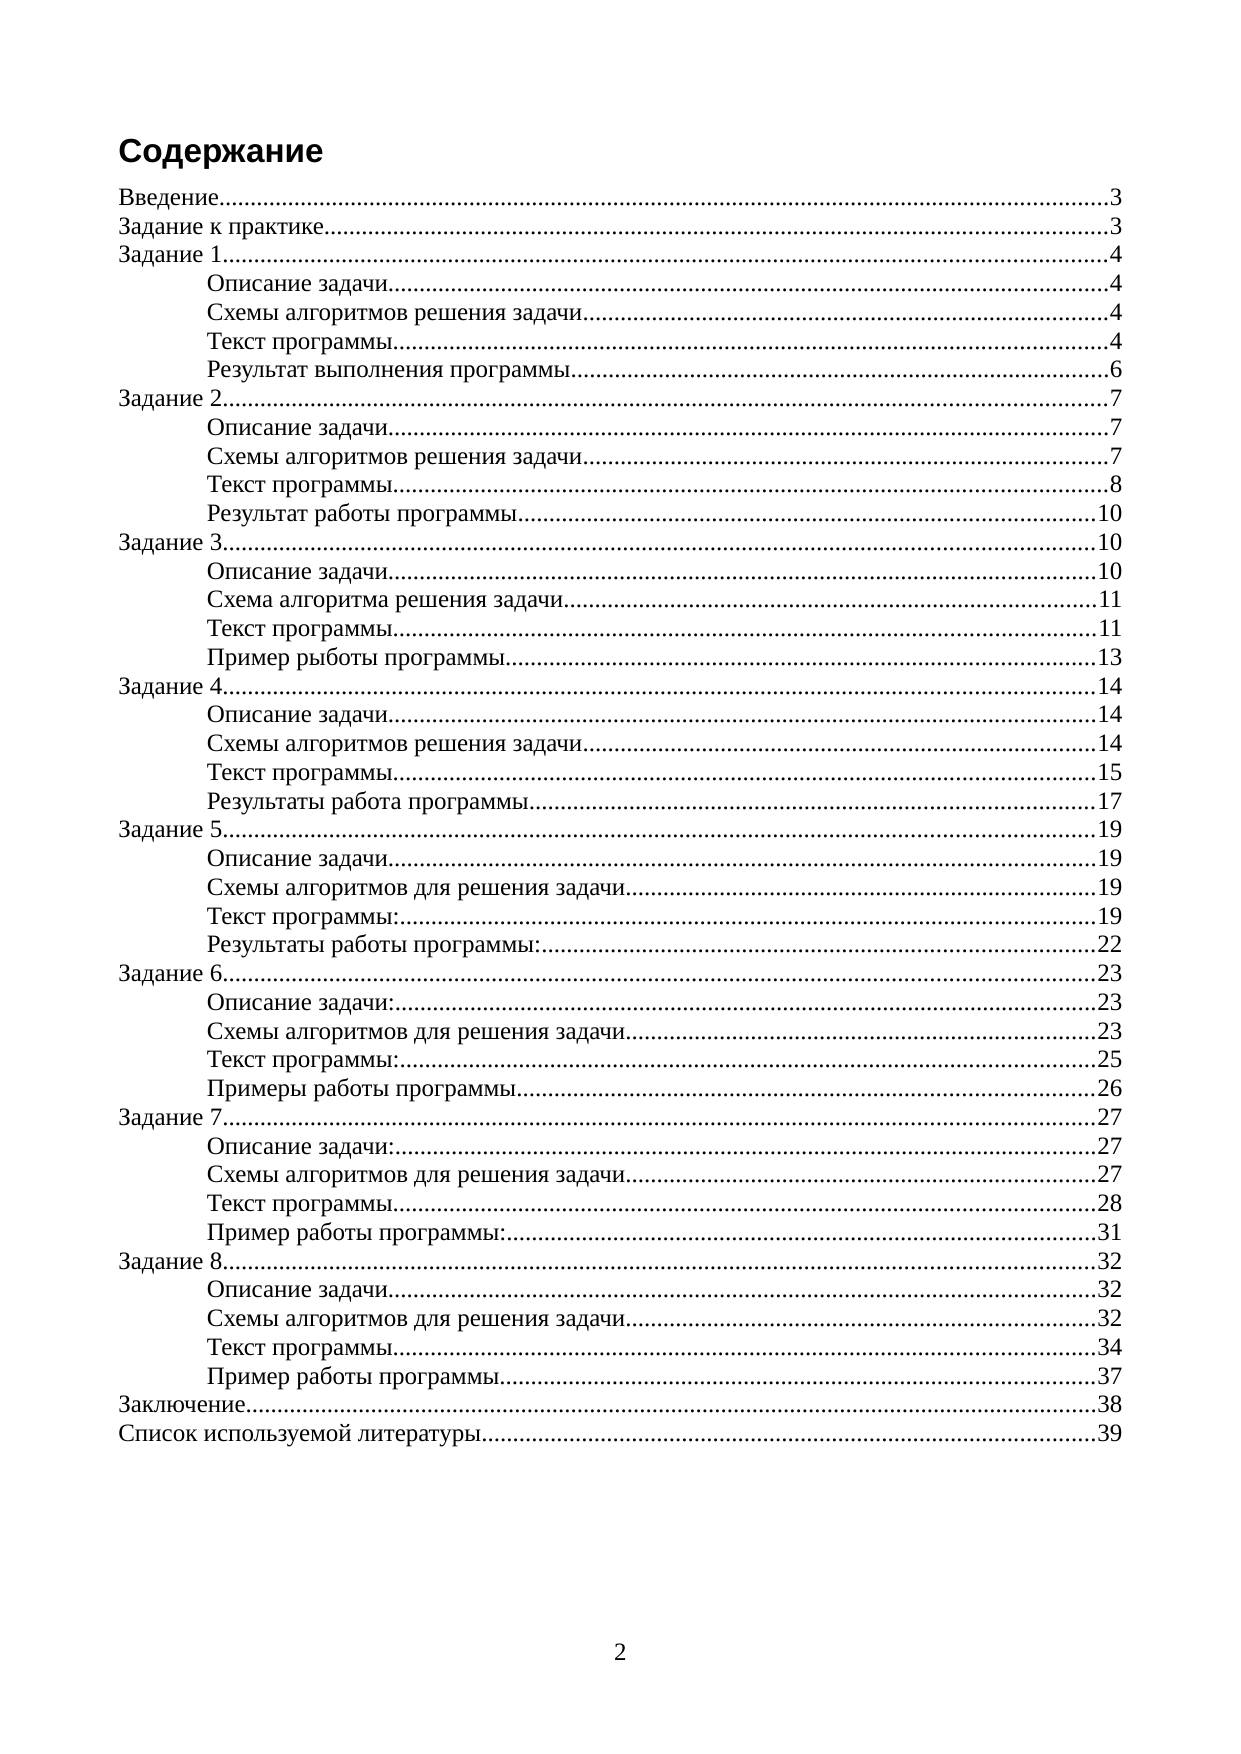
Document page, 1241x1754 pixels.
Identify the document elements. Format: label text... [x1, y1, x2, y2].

text Описание задачи 32 [207, 1274, 1122, 1303]
text Задание 3 10 [118, 527, 1122, 556]
text Схемы алгоритмов для решения задачи 23 [207, 1016, 1122, 1044]
text Задание 4 14 [118, 671, 1122, 699]
text Результаты работа программы 17 [207, 786, 1122, 814]
text Результат выполнения программы 6 [207, 354, 1122, 383]
text Описание задачи: 23 [207, 987, 1122, 1016]
text Пример работы программы 37 [207, 1361, 1122, 1389]
text Текст программы 4 [207, 326, 1122, 354]
text Введение 3 [118, 182, 1122, 211]
text Примеры работы программы 26 [207, 1073, 1122, 1102]
text Описание задачи 19 [207, 843, 1122, 872]
text Текст программы 11 [207, 613, 1122, 642]
text Схемы алгоритмов решения задачи 4 [207, 297, 1122, 326]
text Результат работы программы 10 [207, 498, 1122, 527]
text Задание 8 32 [118, 1246, 1122, 1274]
text Задание 2 7 [118, 383, 1122, 412]
text Задание 6 23 [118, 958, 1122, 987]
text Схема алгоритма решения задачи 11 [207, 584, 1122, 613]
text Задание 5 19 [118, 814, 1122, 843]
text Схемы алгоритмов для решения задачи 27 [207, 1159, 1122, 1188]
text Описание задачи: 27 [207, 1131, 1122, 1159]
subtitle Содержание [118, 131, 1122, 169]
text Текст программы 28 [207, 1188, 1122, 1217]
text Текст программы 8 [207, 469, 1122, 498]
text Заключение 38 [118, 1389, 1122, 1418]
text Задание к практике 3 [118, 211, 1122, 239]
text Текст программы 34 [207, 1332, 1122, 1361]
text Результаты работы программы: 22 [207, 929, 1122, 958]
text Описание задачи 14 [207, 699, 1122, 728]
text Текст программы: 25 [207, 1044, 1122, 1073]
text Текст программы: 19 [207, 901, 1122, 929]
text Схемы алгоритмов решения задачи 7 [207, 441, 1122, 469]
text Описание задачи 10 [207, 556, 1122, 584]
text Описание задачи 4 [207, 268, 1122, 297]
text Задание 1 4 [118, 239, 1122, 268]
text Текст программы 15 [207, 757, 1122, 786]
text Схемы алгоритмов решения задачи 14 [207, 728, 1122, 757]
text Пример рыботы программы 13 [207, 642, 1122, 671]
text Описание задачи 7 [207, 412, 1122, 441]
text Схемы алгоритмов для решения задачи 32 [207, 1303, 1122, 1332]
text Задание 7 27 [118, 1102, 1122, 1131]
text Пример работы программы: 31 [207, 1217, 1122, 1246]
text Список используемой литературы 39 [118, 1418, 1122, 1447]
text Схемы алгоритмов для решения задачи 19 [207, 872, 1122, 901]
